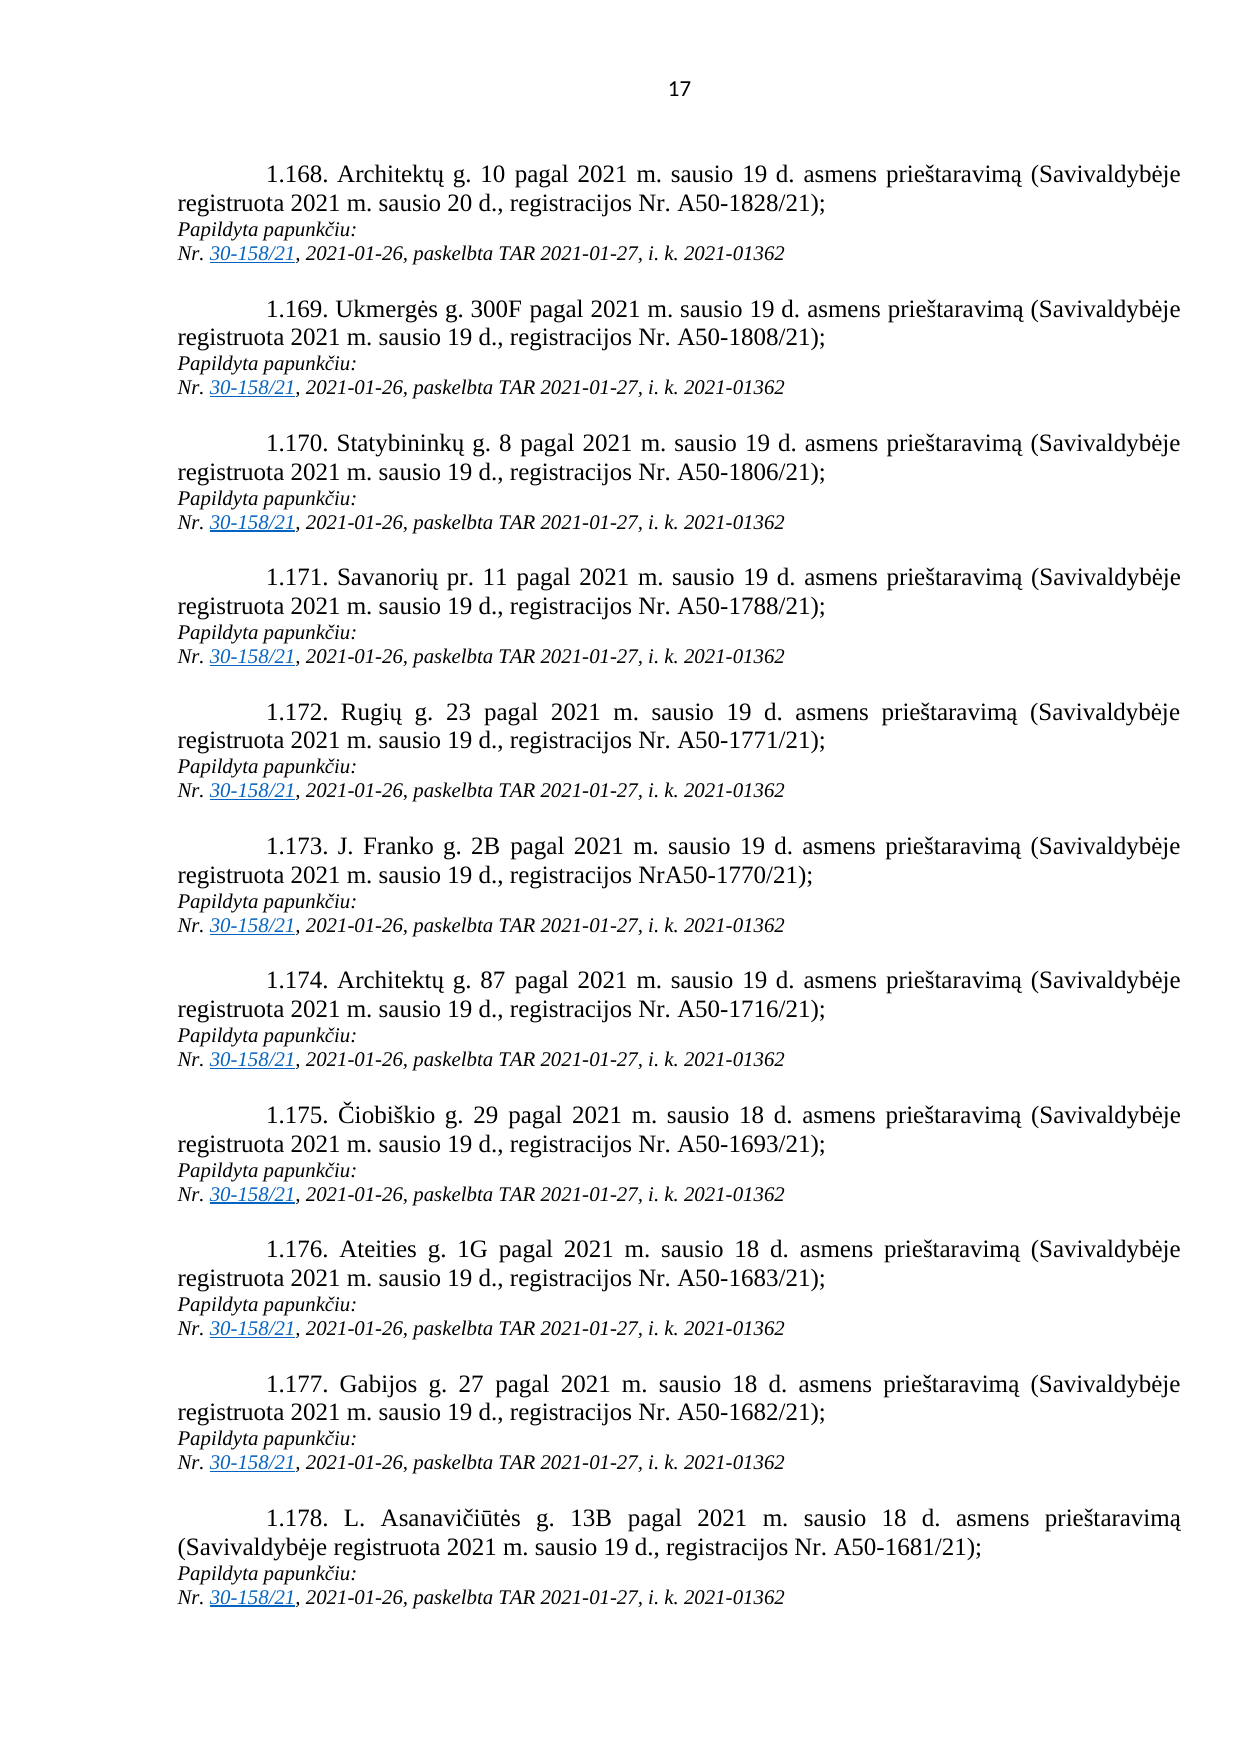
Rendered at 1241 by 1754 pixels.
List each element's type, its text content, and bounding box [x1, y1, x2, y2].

text Papildyta papunkčiu: [177, 217, 1181, 241]
text Nr. 30-158/21, 2021-01-26, paskelbta TAR 2021-01-27, i. k. 2021-01362 [177, 1047, 1181, 1071]
text 1.170. Statybininkų g. 8 pagal 2021 m. sausio 19 d. asmens prieštaravimą (Savivaldybėje registruota 2021 m. sausio 19 d., registracijos Nr. A50-1806/21); [177, 428, 1181, 486]
text 1.178. L. Asanavičiūtės g. 13B pagal 2021 m. sausio 18 d. asmens prieštaravimą (Savivaldybėje registruota 2021 m. sausio 19 d., registracijos Nr. A50-1681/21); [177, 1503, 1181, 1561]
text Papildyta papunkčiu: [177, 1023, 1181, 1047]
text Papildyta papunkčiu: [177, 1426, 1181, 1450]
text 1.172. Rugių g. 23 pagal 2021 m. sausio 19 d. asmens prieštaravimą (Savivaldybėje registruota 2021 m. sausio 19 d., registracijos Nr. A50-1771/21); [177, 697, 1181, 754]
text Nr. 30-158/21, 2021-01-26, paskelbta TAR 2021-01-27, i. k. 2021-01362 [177, 1585, 1181, 1609]
text Nr. 30-158/21, 2021-01-26, paskelbta TAR 2021-01-27, i. k. 2021-01362 [177, 913, 1181, 937]
text Papildyta papunkčiu: [177, 754, 1181, 778]
text 1.175. Čiobiškio g. 29 pagal 2021 m. sausio 18 d. asmens prieštaravimą (Savivaldybėje registruota 2021 m. sausio 19 d., registracijos Nr. A50-1693/21); [177, 1100, 1181, 1157]
text 1.174. Architektų g. 87 pagal 2021 m. sausio 19 d. asmens prieštaravimą (Savivaldybėje registruota 2021 m. sausio 19 d., registracijos Nr. A50-1716/21); [177, 966, 1181, 1023]
text Papildyta papunkčiu: [177, 1157, 1181, 1182]
text Nr. 30-158/21, 2021-01-26, paskelbta TAR 2021-01-27, i. k. 2021-01362 [177, 241, 1181, 265]
text Nr. 30-158/21, 2021-01-26, paskelbta TAR 2021-01-27, i. k. 2021-01362 [177, 644, 1181, 668]
text 1.177. Gabijos g. 27 pagal 2021 m. sausio 18 d. asmens prieštaravimą (Savivaldybėje registruota 2021 m. sausio 19 d., registracijos Nr. A50-1682/21); [177, 1369, 1181, 1426]
text Papildyta papunkčiu: [177, 1292, 1181, 1316]
text Nr. 30-158/21, 2021-01-26, paskelbta TAR 2021-01-27, i. k. 2021-01362 [177, 1182, 1181, 1206]
text Nr. 30-158/21, 2021-01-26, paskelbta TAR 2021-01-27, i. k. 2021-01362 [177, 375, 1181, 399]
text 1.171. Savanorių pr. 11 pagal 2021 m. sausio 19 d. asmens prieštaravimą (Savivaldybėje registruota 2021 m. sausio 19 d., registracijos Nr. A50-1788/21); [177, 562, 1181, 620]
text 1.169. Ukmergės g. 300F pagal 2021 m. sausio 19 d. asmens prieštaravimą (Savivaldybėje registruota 2021 m. sausio 19 d., registracijos Nr. A50-1808/21); [177, 294, 1181, 351]
text Nr. 30-158/21, 2021-01-26, paskelbta TAR 2021-01-27, i. k. 2021-01362 [177, 778, 1181, 802]
text 1.176. Ateities g. 1G pagal 2021 m. sausio 18 d. asmens prieštaravimą (Savivaldybėje registruota 2021 m. sausio 19 d., registracijos Nr. A50-1683/21); [177, 1234, 1181, 1292]
text Papildyta papunkčiu: [177, 1561, 1181, 1585]
text Papildyta papunkčiu: [177, 351, 1181, 375]
text Papildyta papunkčiu: [177, 620, 1181, 644]
text 1.173. J. Franko g. 2B pagal 2021 m. sausio 19 d. asmens prieštaravimą (Savivaldybėje registruota 2021 m. sausio 19 d., registracijos NrA50-1770/21); [177, 831, 1181, 889]
text Nr. 30-158/21, 2021-01-26, paskelbta TAR 2021-01-27, i. k. 2021-01362 [177, 510, 1181, 534]
text Papildyta papunkčiu: [177, 889, 1181, 913]
text 1.168. Architektų g. 10 pagal 2021 m. sausio 19 d. asmens prieštaravimą (Savivaldybėje registruota 2021 m. sausio 20 d., registracijos Nr. A50-1828/21); [177, 159, 1181, 217]
text Papildyta papunkčiu: [177, 486, 1181, 510]
text Nr. 30-158/21, 2021-01-26, paskelbta TAR 2021-01-27, i. k. 2021-01362 [177, 1450, 1181, 1474]
text Nr. 30-158/21, 2021-01-26, paskelbta TAR 2021-01-27, i. k. 2021-01362 [177, 1316, 1181, 1340]
